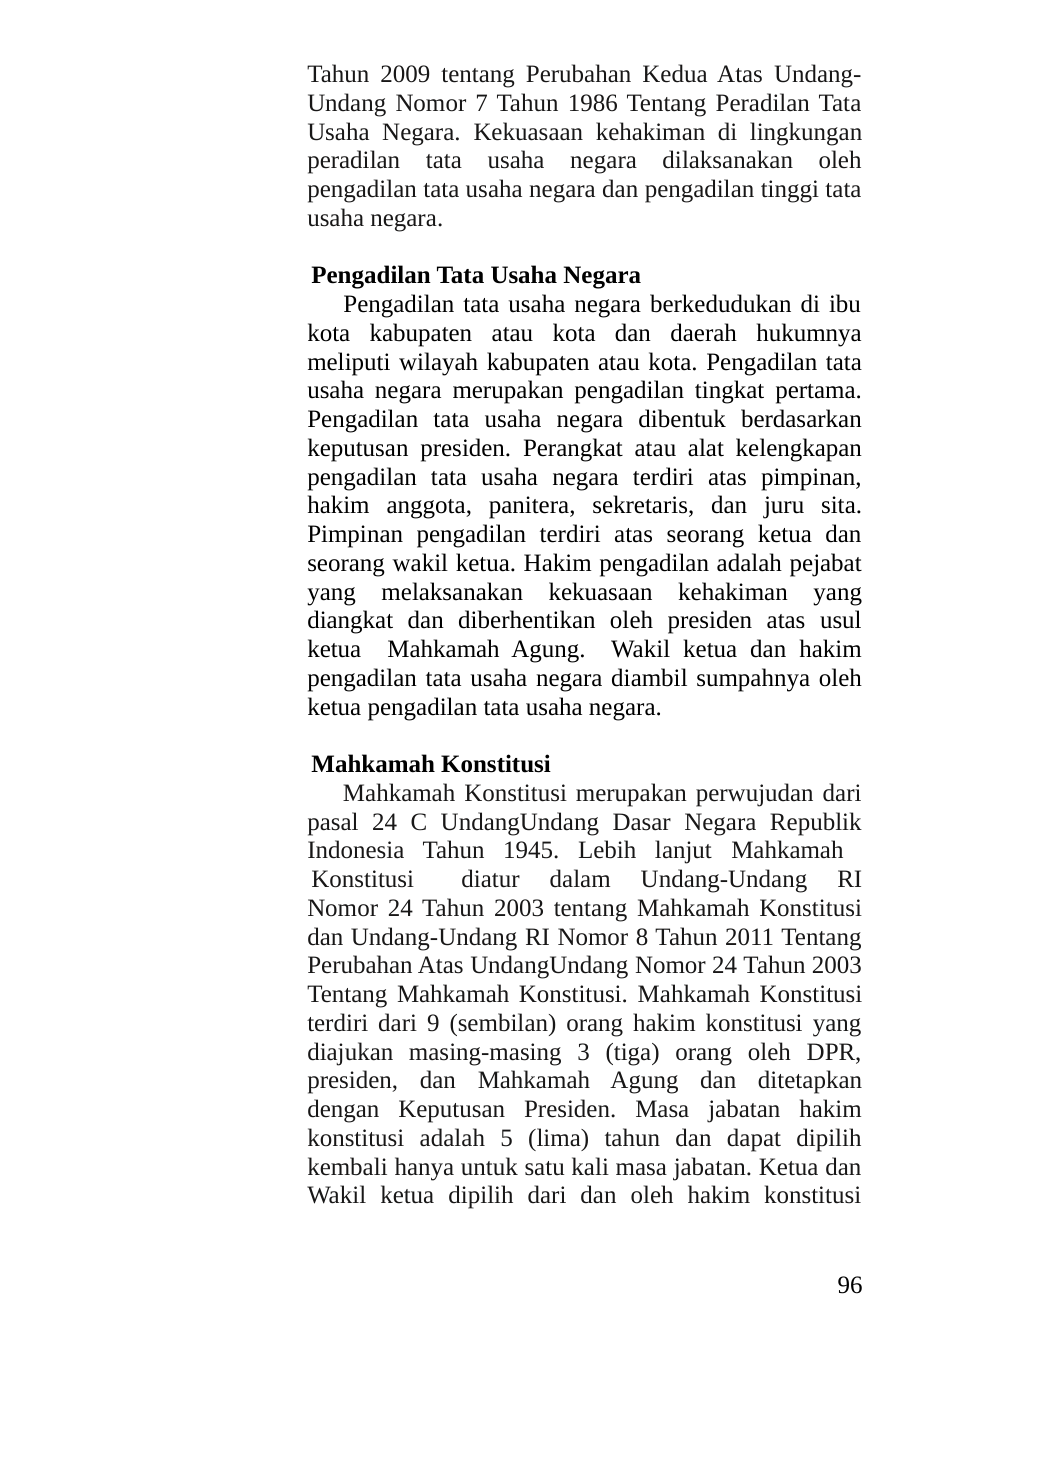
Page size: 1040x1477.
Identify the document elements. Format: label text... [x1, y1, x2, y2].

text Mahkamah Konstitusi merupakan perwujudan dari pasal 24 C UndangUndang Dasar Negara Republik Indonesia Tahun 1945. Lebih lanjut Mahkamah Konstitusi diatur dalam Undang-Undang RI Nomor 24 Tahun 2003 tentang Mahkamah Konstitusi dan Undang-Undang RI Nomor 8 Tahun 2011 Tentang Perubahan Atas UndangUndang Nomor 24 Tahun 2003 Tentang Mahkamah Konstitusi. Mahkamah Konstitusi terdiri dari 9 (sembilan) orang hakim konstitusi yang diajukan masing-masing 3 (tiga) orang oleh DPR, presiden, dan Mahkamah Agung dan ditetapkan dengan Keputusan Presiden. Masa jabatan hakim konstitusi adalah 5 (lima) tahun dan dapat dipilih kembali hanya untuk satu kali masa jabatan. Ketua dan Wakil ketua dipilih dari dan oleh hakim konstitusi [307, 778, 862, 1209]
text Tahun 2009 tentang Perubahan Kedua Atas Undang-Undang Nomor 7 Tahun 1986 Tentang Peradilan Tata Usaha Negara. Kekuasaan kehakiman di lingkungan peradilan tata usaha negara dilaksanakan oleh pengadilan tata usaha negara dan pengadilan tinggi tata usaha negara. [307, 59, 862, 232]
list Mahkamah Konstitusi [274, 749, 862, 778]
text Pengadilan Tata Usaha Negara [307, 260, 862, 289]
text Pengadilan tata usaha negara berkedudukan di ibu kota kabupaten atau kota dan daerah hukumnya meliputi wilayah kabupaten atau kota. Pengadilan tata usaha negara merupakan pengadilan tingkat pertama. Pengadilan tata usaha negara dibentuk berdasarkan keputusan presiden. Perangkat atau alat kelengkapan pengadilan tata usaha negara terdiri atas pimpinan, hakim anggota, panitera, sekretaris, dan juru sita. Pimpinan pengadilan terdiri atas seorang ketua dan seorang wakil ketua. Hakim pengadilan adalah pejabat yang melaksanakan kekuasaan kehakiman yang diangkat dan diberhentikan oleh presiden atas usul ketua Mahkamah Agung. Wakil ketua dan hakim pengadilan tata usaha negara diambil sumpahnya oleh ketua pengadilan tata usaha negara. [307, 289, 862, 720]
